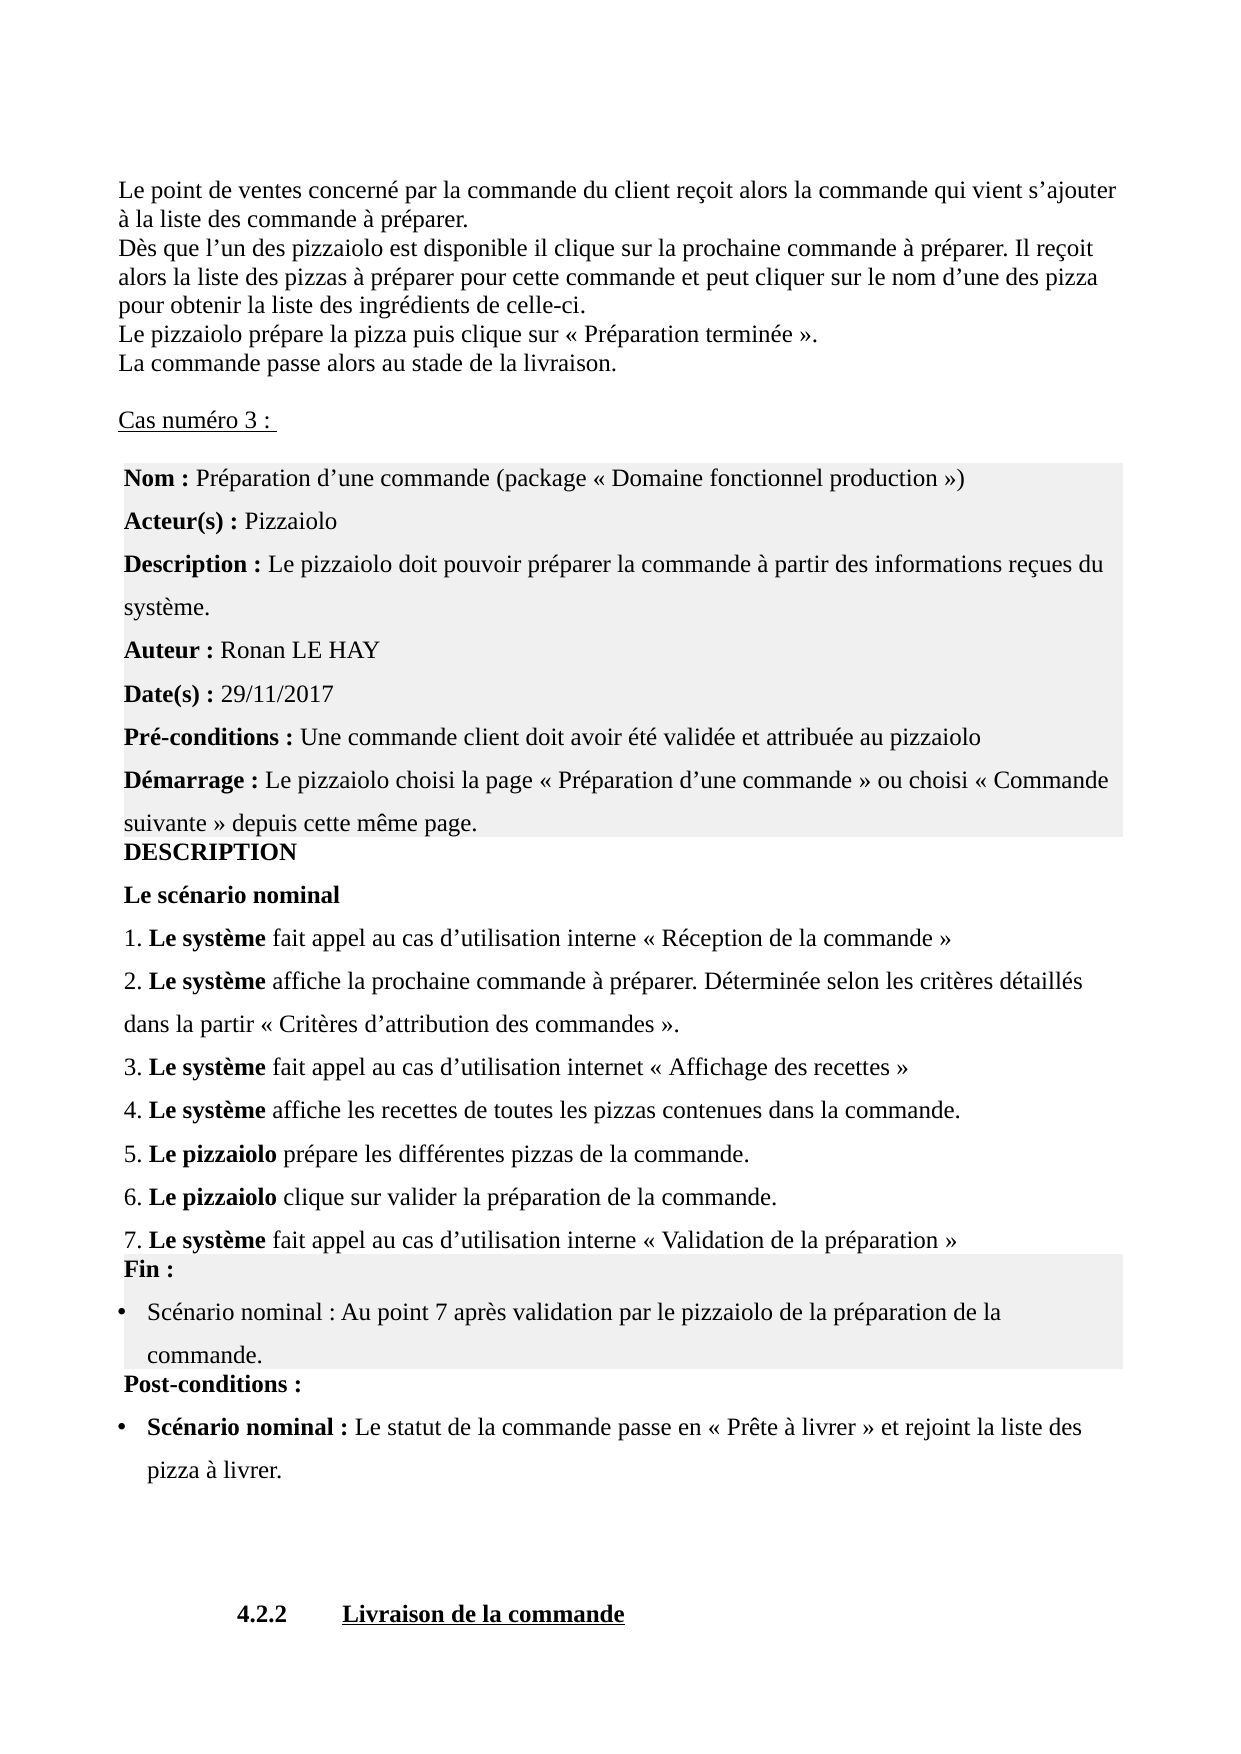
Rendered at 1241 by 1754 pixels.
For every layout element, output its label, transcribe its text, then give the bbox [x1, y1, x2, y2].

text La commande passe alors au stade de la livraison. [118, 348, 1122, 377]
text Le pizzaiolo prépare la pizza puis clique sur « Préparation terminée ». [118, 319, 1122, 348]
table_cell Fin : Scénario nominal : Au point 7 après validation par le pizzaiolo de la préparation de la commande. [124, 1254, 1123, 1369]
table_header Nom : Préparation d’une commande (package « Domaine fonctionnel production ») Acteur(s) : Pizzaiolo Description : Le pizzaiolo doit pouvoir préparer la commande à partir des informations reçues du système. Auteur : Ronan LE HAY Date(s) : 29/11/2017 Pré-conditions : Une commande client doit avoir été validée et attribuée au pizzaiolo Démarrage : Le pizzaiolo choisi la page « Préparation d’une commande » ou choisi « Commande suivante » depuis cette même page. [124, 463, 1123, 837]
table_cell DESCRIPTION Le scénario nominal 1. Le système fait appel au cas d’utilisation interne « Réception de la commande » 2. Le système affiche la prochaine commande à préparer. Déterminée selon les critères détaillés dans la partir « Critères d’attribution des commandes ». 3. Le système fait appel au cas d’utilisation internet « Affichage des recettes » 4. Le système affiche les recettes de toutes les pizzas contenues dans la commande. 5. Le pizzaiolo prépare les différentes pizzas de la commande. 6. Le pizzaiolo clique sur valider la préparation de la commande. 7. Le système fait appel au cas d’utilisation interne « Validation de la préparation » [124, 837, 1123, 1254]
text Le point de ventes concerné par la commande du client reçoit alors la commande qui vient s’ajouter à la liste des commande à préparer. [118, 176, 1122, 233]
table_cell Post-conditions : Scénario nominal : Le statut de la commande passe en « Prête à livrer » et rejoint la liste des pizza à livrer. [124, 1369, 1123, 1484]
text Dès que l’un des pizzaiolo est disponible il clique sur la prochaine commande à préparer. Il reçoit alors la liste des pizzas à préparer pour cette commande et peut cliquer sur le nom d’une des pizza pour obtenir la liste des ingrédients de celle-ci. [118, 233, 1122, 319]
list Livraison de la commande [231, 1599, 1122, 1627]
text Cas numéro 3 : [118, 406, 1122, 434]
